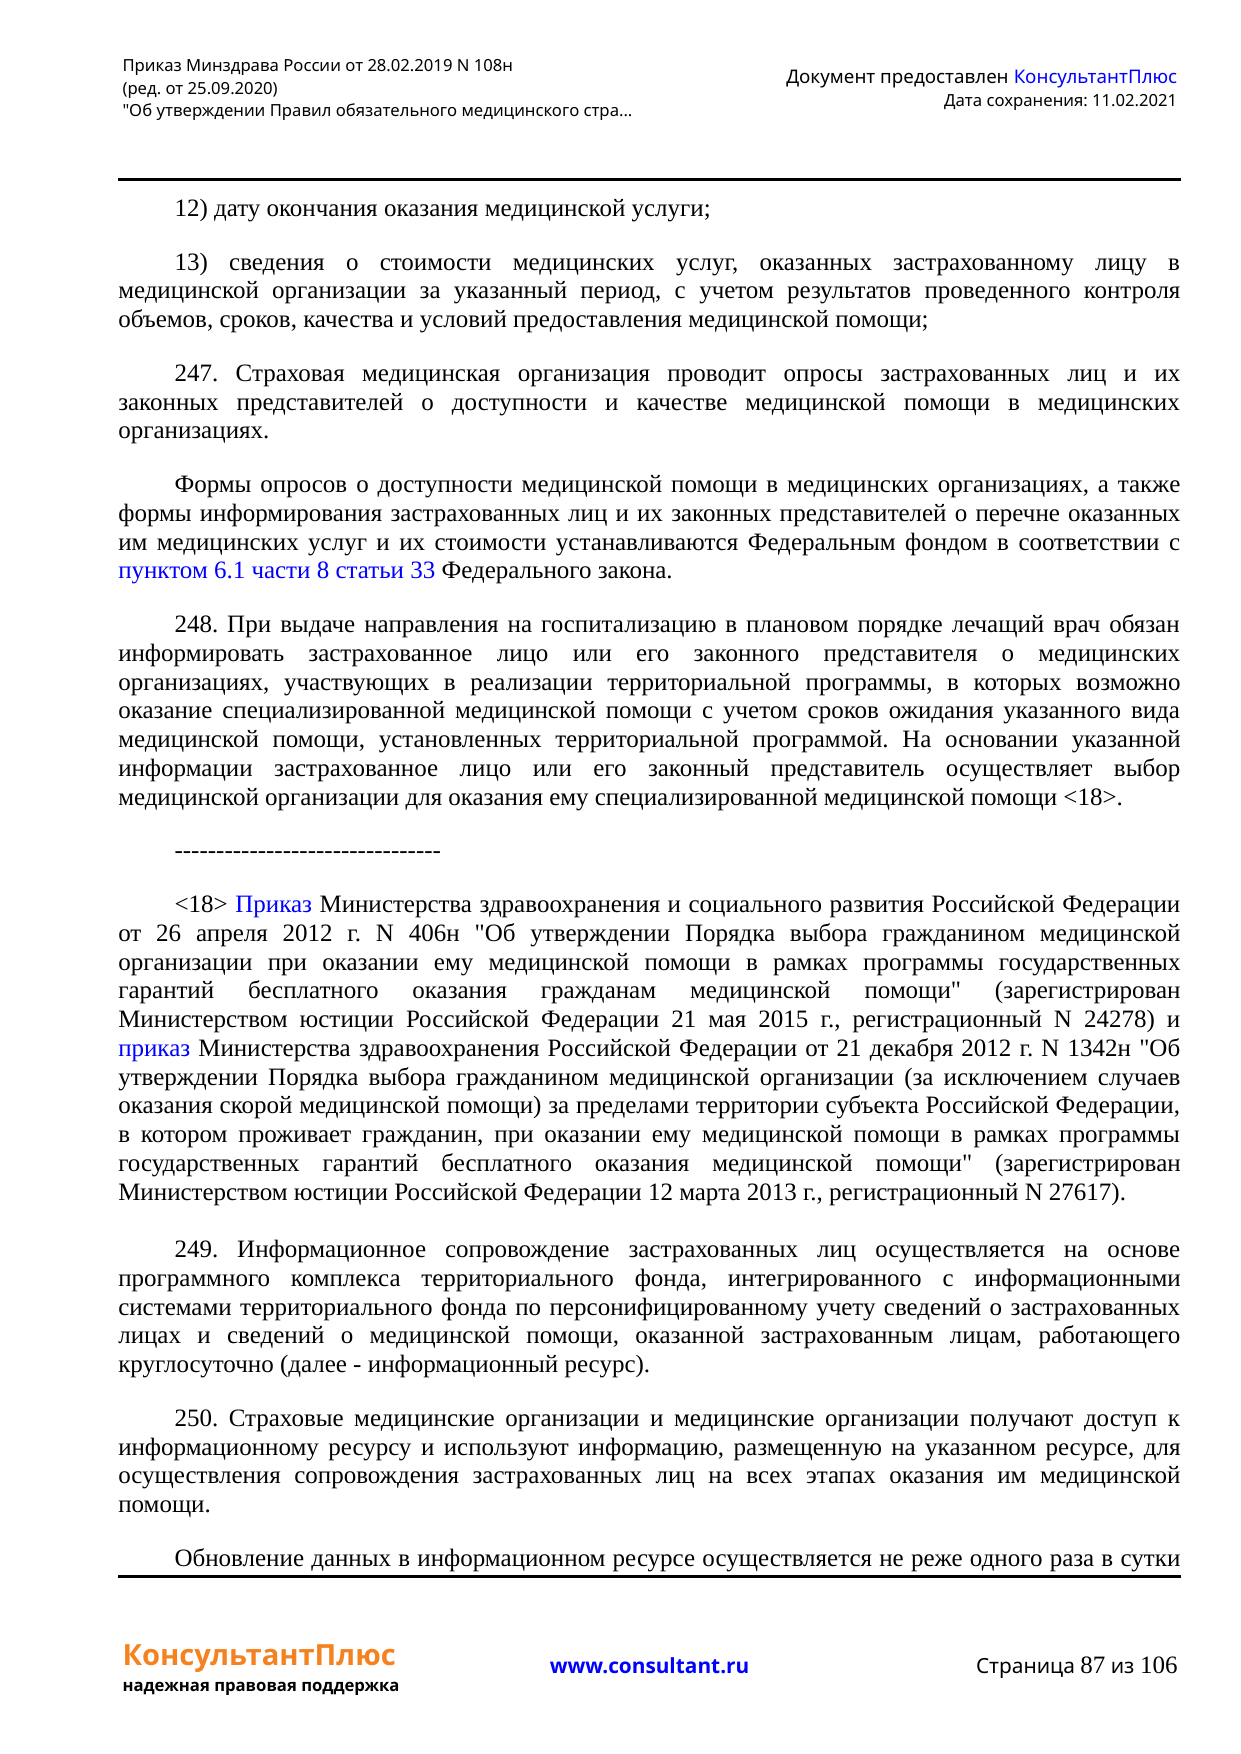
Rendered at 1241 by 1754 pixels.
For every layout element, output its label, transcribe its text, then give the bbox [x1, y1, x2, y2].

text Формы опросов о доступности медицинской помощи в медицинских организациях, а также формы информирования застрахованных лиц и их законных представителей о перечне оказанных им медицинских услуг и их стоимости устанавливаются Федеральным фондом в соответствии с пунктом 6.1 части 8 статьи 33 Федерального закона. [118, 469, 1181, 584]
text 248. При выдаче направления на госпитализацию в плановом порядке лечащий врач обязан информировать застрахованное лицо или его законного представителя о медицинских организациях, участвующих в реализации территориальной программы, в которых возможно оказание специализированной медицинской помощи с учетом сроков ожидания указанного вида медицинской помощи, установленных территориальной программой. На основании указанной информации застрахованное лицо или его законный представитель осуществляет выбор медицинской организации для оказания ему специализированной медицинской помощи <18>. [118, 609, 1181, 810]
text 13) сведения о стоимости медицинских услуг, оказанных застрахованному лицу в медицинской организации за указанный период, с учетом результатов проведенного контроля объемов, сроков, качества и условий предоставления медицинской помощи; [118, 247, 1181, 333]
text 12) дату окончания оказания медицинской услуги; [118, 193, 1181, 222]
text 249. Информационное сопровождение застрахованных лиц осуществляется на основе программного комплекса территориального фонда, интегрированного с информационными системами территориального фонда по персонифицированному учету сведений о застрахованных лицах и сведений о медицинской помощи, оказанной застрахованным лицам, работающего круглосуточно (далее - информационный ресурс). [118, 1234, 1181, 1378]
text <18> Приказ Министерства здравоохранения и социального развития Российской Федерации от 26 апреля 2012 г. N 406н "Об утверждении Порядка выбора гражданином медицинской организации при оказании ему медицинской помощи в рамках программы государственных гарантий бесплатного оказания гражданам медицинской помощи" (зарегистрирован Министерством юстиции Российской Федерации 21 мая 2015 г., регистрационный N 24278) и приказ Министерства здравоохранения Российской Федерации от 21 декабря 2012 г. N 1342н "Об утверждении Порядка выбора гражданином медицинской организации (за исключением случаев оказания скорой медицинской помощи) за пределами территории субъекта Российской Федерации, в котором проживает гражданин, при оказании ему медицинской помощи в рамках программы государственных гарантий бесплатного оказания медицинской помощи" (зарегистрирован Министерством юстиции Российской Федерации 12 марта 2013 г., регистрационный N 27617). [118, 889, 1181, 1205]
text 247. Страховая медицинская организация проводит опросы застрахованных лиц и их законных представителей о доступности и качестве медицинской помощи в медицинских организациях. [118, 358, 1181, 444]
text Обновление данных в информационном ресурсе осуществляется не реже одного раза в сутки [118, 1543, 1181, 1572]
text 250. Страховые медицинские организации и медицинские организации получают доступ к информационному ресурсу и используют информацию, размещенную на указанном ресурсе, для осуществления сопровождения застрахованных лиц на всех этапах оказания им медицинской помощи. [118, 1403, 1181, 1518]
text -------------------------------- [118, 835, 1181, 864]
